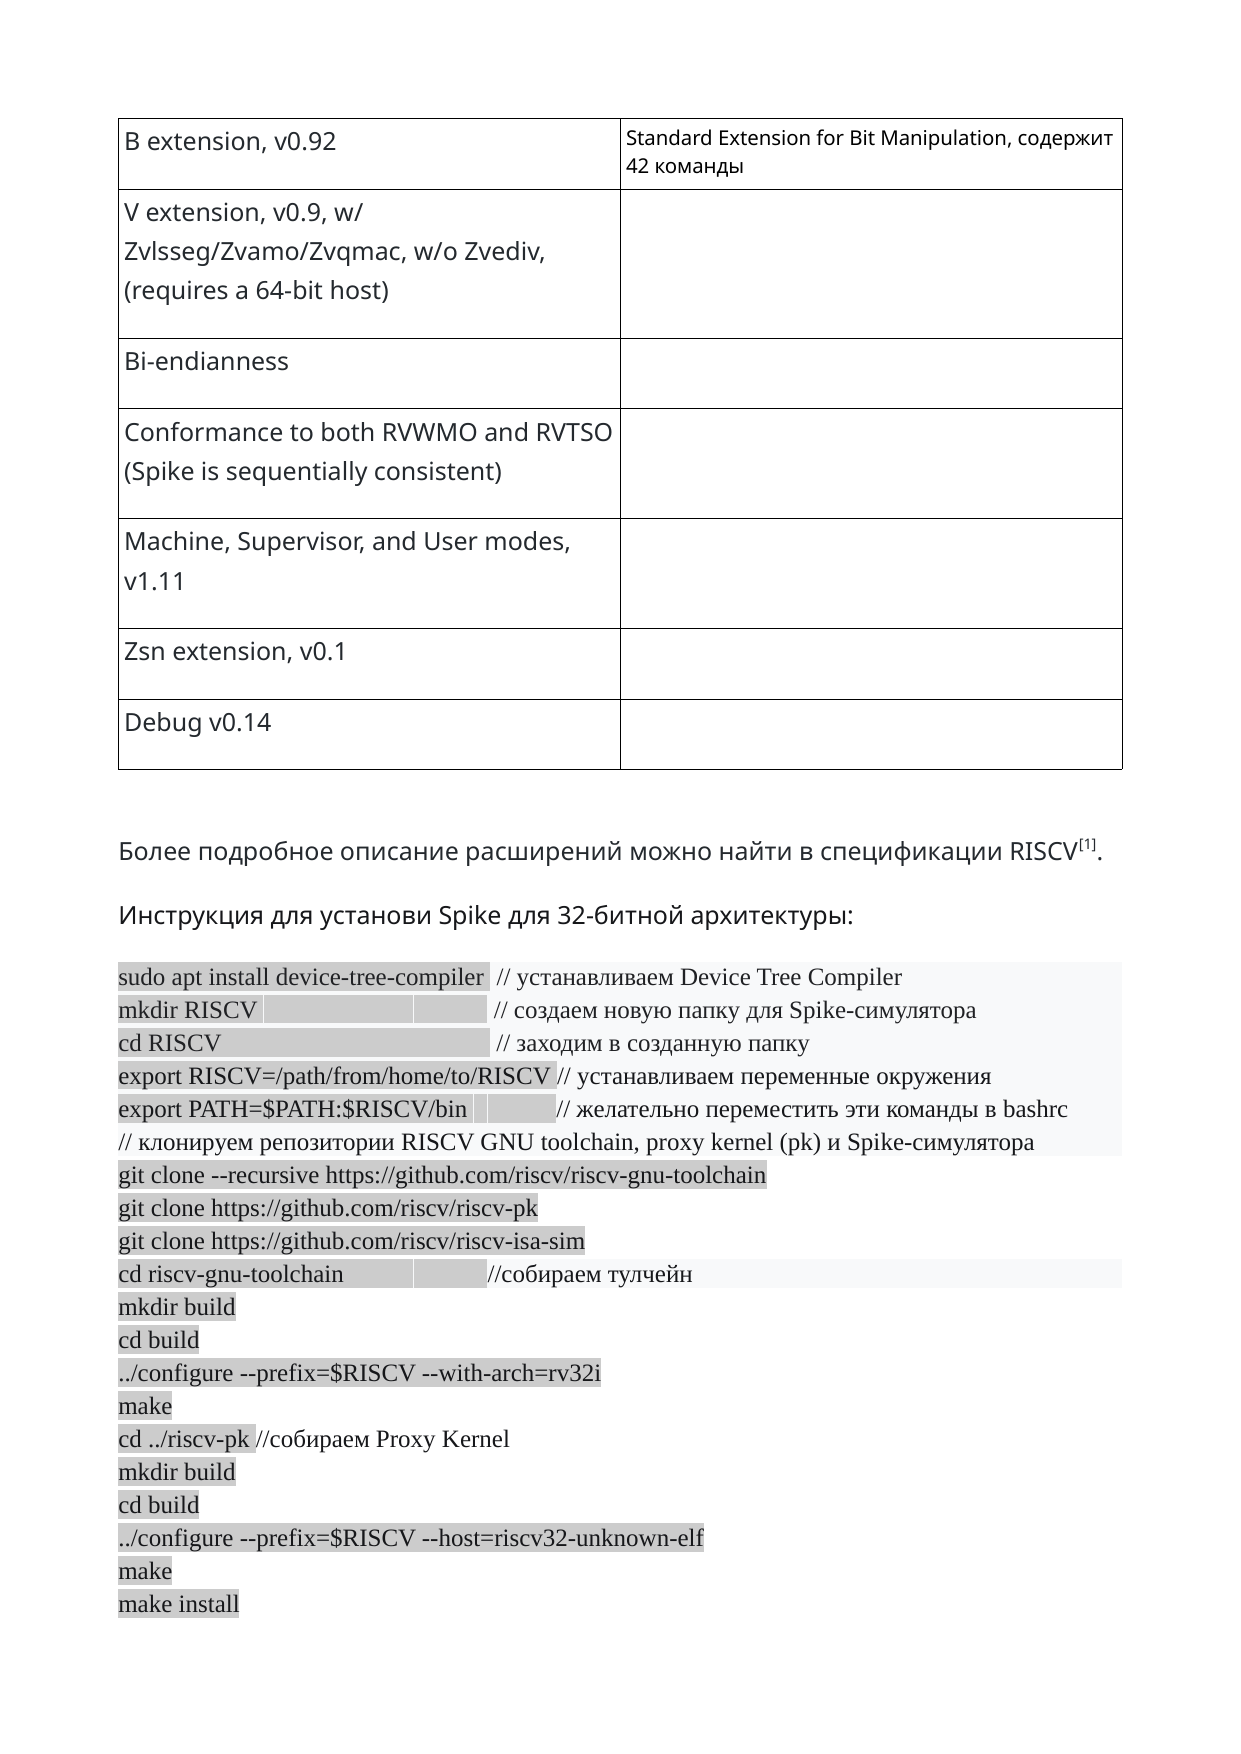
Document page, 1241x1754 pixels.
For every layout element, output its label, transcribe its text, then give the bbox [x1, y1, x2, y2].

table_cell Standard Extension for Bit Manipulation, содержит 42 команды [621, 119, 1122, 189]
table_cell [621, 519, 1122, 628]
table_cell V extension, v0.9, w/ Zvlsseg/Zvamo/Zvqmac, w/o Zvediv, (requires a 64-bit host) [119, 190, 620, 338]
text export RISCV=/path/from/home/to/RISCV // устанавливаем переменные окружения [118, 1061, 1122, 1089]
table_cell [621, 339, 1122, 408]
table_cell Conformance to both RVWMO and RVTSO (Spike is sequentially consistent) [119, 409, 620, 518]
text mkdir build [118, 1292, 1122, 1321]
text cd ../riscv-pk //собираем Proxy Kernel [118, 1424, 1122, 1453]
text export PATH=$PATH:$RISCV/bin // желательно переместить эти команды в bashrc [118, 1094, 1122, 1123]
table_cell [621, 629, 1122, 698]
text cd build [118, 1490, 1122, 1519]
text // клонируем репозитории RISCV GNU toolchain, proxy kernel (pk) и Spike-симулятора [118, 1127, 1122, 1156]
text cd build [118, 1325, 1122, 1354]
text git clone https://github.com/riscv/riscv-isa-sim [118, 1226, 1122, 1255]
text Инструкция для установи Spike для 32-битной архитектуры: [118, 898, 1122, 932]
text make [118, 1556, 1122, 1585]
text ../configure --prefix=$RISCV --with-arch=rv32i [118, 1358, 1122, 1387]
text git clone --recursive https://github.com/riscv/riscv-gnu-toolchain [118, 1160, 1122, 1189]
table_cell Debug v0.14 [119, 700, 620, 769]
table_cell Bi-endianness [119, 339, 620, 408]
table_cell [621, 190, 1122, 338]
table_cell [621, 700, 1122, 769]
table_cell [621, 409, 1122, 518]
text ../configure --prefix=$RISCV --host=riscv32-unknown-elf [118, 1523, 1122, 1552]
text Более подробное описание расширений можно найти в спецификации RISCV[1]. [118, 833, 1122, 867]
table_cell Zsn extension, v0.1 [119, 629, 620, 698]
text make install [118, 1589, 1122, 1618]
text sudo apt install device-tree-compiler // устанавливаем Device Tree Compiler [118, 962, 1122, 991]
text make [118, 1391, 1122, 1420]
text cd riscv-gnu-toolchain //собираем тулчейн [118, 1259, 1122, 1288]
table_cell B extension, v0.92 [119, 119, 620, 189]
table_cell Machine, Supervisor, and User modes, v1.11 [119, 519, 620, 628]
text mkdir RISCV // создаем новую папку для Spike-симулятора [118, 995, 1122, 1023]
text cd RISCV // заходим в созданную папку [118, 1028, 1122, 1057]
text git clone https://github.com/riscv/riscv-pk [118, 1193, 1122, 1222]
text mkdir build [118, 1457, 1122, 1486]
